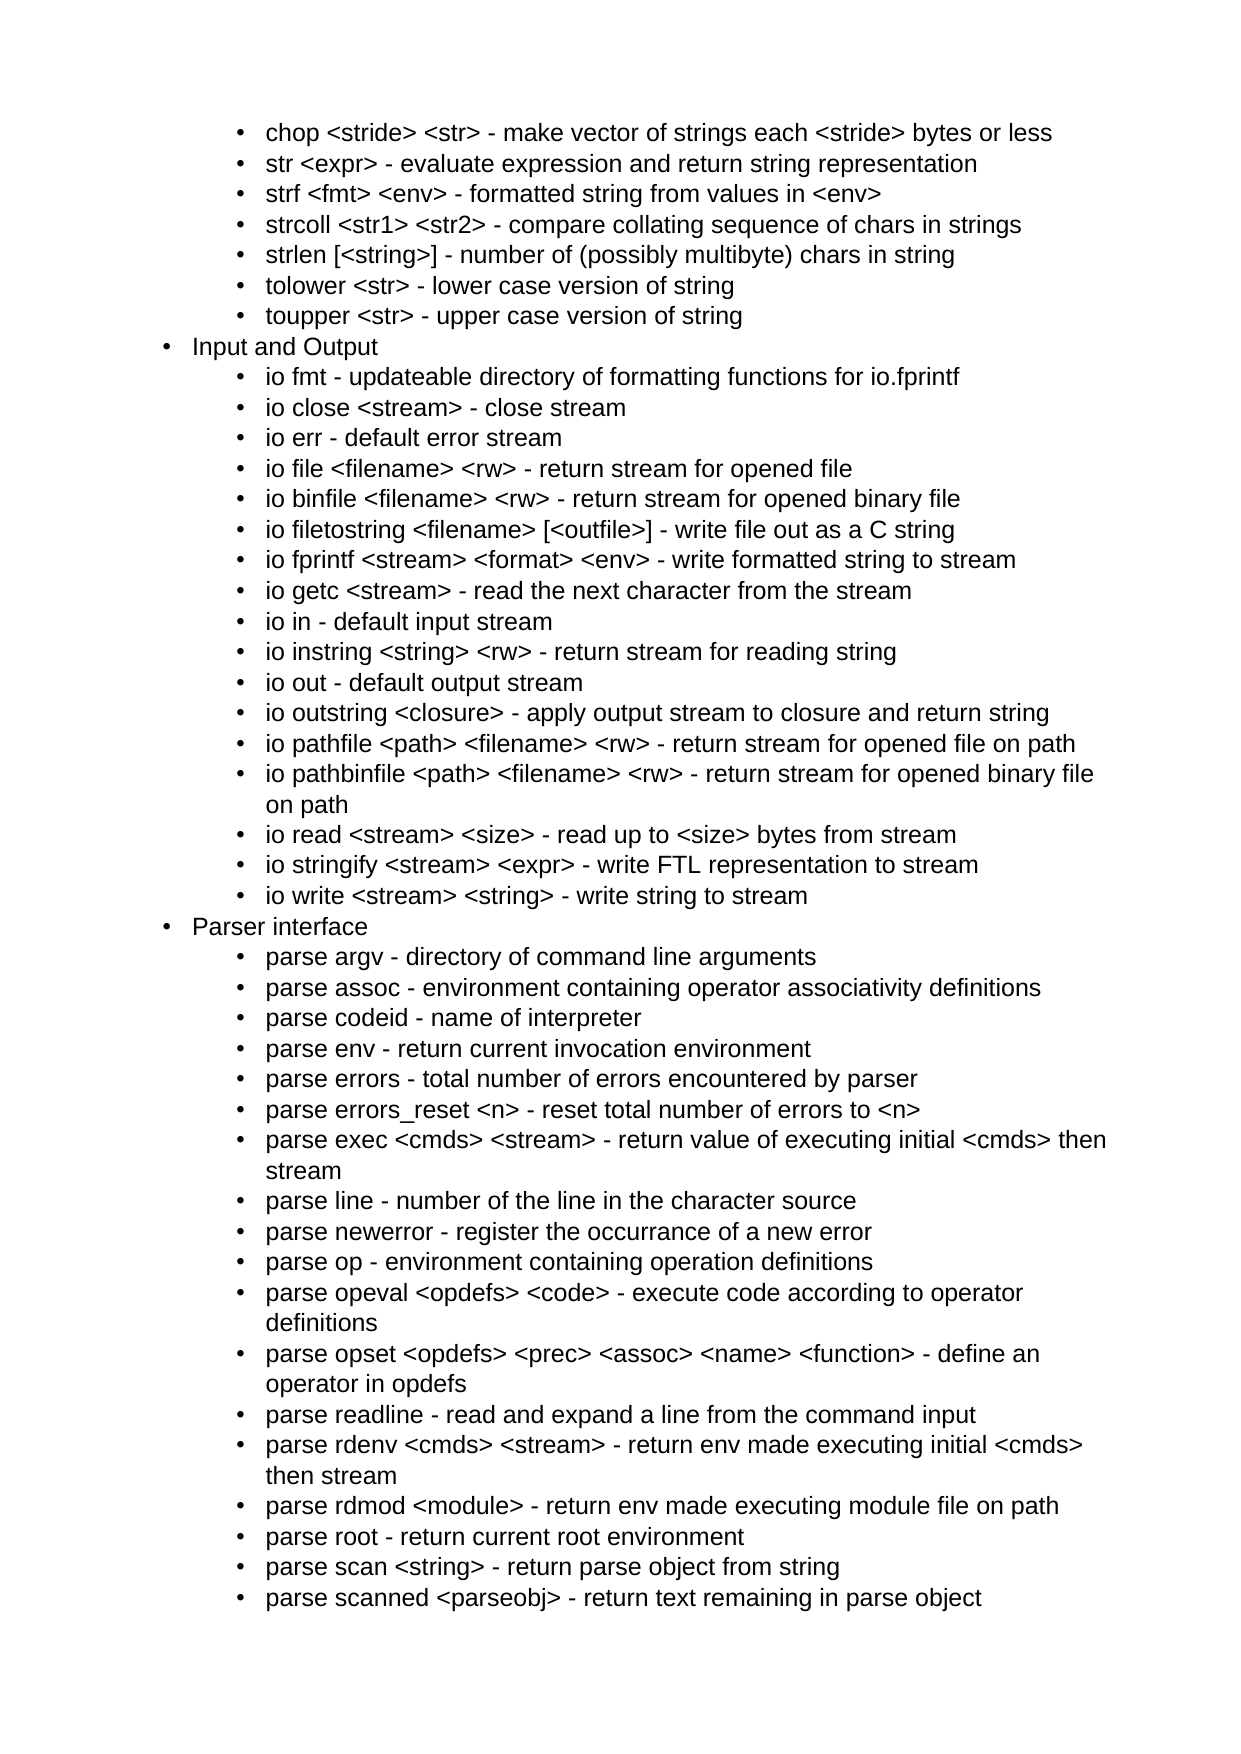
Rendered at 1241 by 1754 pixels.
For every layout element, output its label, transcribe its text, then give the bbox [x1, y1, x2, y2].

list parse opset <opdefs> <prec> <assoc> <name> <function> - define an operator in opdefs [236, 1339, 1122, 1398]
list parse opeval <opdefs> <code> - execute code according to operator definitions [236, 1278, 1122, 1337]
list io outstring <closure> - apply output stream to closure and return string [236, 698, 1122, 727]
list parse readline - read and expand a line from the command input [236, 1399, 1122, 1428]
list parse assoc - environment containing operator associativity definitions [236, 973, 1122, 1001]
list io write <stream> <string> - write string to stream [236, 881, 1122, 910]
list io out - default output stream [236, 667, 1122, 696]
list parse argv - directory of command line arguments [236, 942, 1122, 971]
list parse line - number of the line in the character source [236, 1186, 1122, 1215]
list parse rdmod <module> - return env made executing module file on path [236, 1491, 1122, 1520]
list parse exec <cmds> <stream> - return value of executing initial <cmds> then stream [236, 1125, 1122, 1184]
list parse scan <string> - return parse object from string [236, 1552, 1122, 1581]
list parse errors_reset <n> - reset total number of errors to <n> [236, 1095, 1122, 1123]
list io err - default error stream [236, 423, 1122, 452]
list parse rdenv <cmds> <stream> - return env made executing initial <cmds> then stream [236, 1430, 1122, 1489]
list io read <stream> <size> - read up to <size> bytes from stream [236, 820, 1122, 849]
list io getc <stream> - read the next character from the stream [236, 576, 1122, 605]
list io file <filename> <rw> - return stream for opened file [236, 454, 1122, 483]
list io fprintf <stream> <format> <env> - write formatted string to stream [236, 545, 1122, 574]
list parse errors - total number of errors encountered by parser [236, 1064, 1122, 1093]
list io filetostring <filename> [<outfile>] - write file out as a C string [236, 515, 1122, 544]
list parse env - return current invocation environment [236, 1034, 1122, 1062]
list io pathbinfile <path> <filename> <rw> - return stream for opened binary file on path [236, 759, 1122, 818]
list parse root - return current root environment [236, 1522, 1122, 1550]
list io binfile <filename> <rw> - return stream for opened binary file [236, 484, 1122, 513]
list strlen [<string>] - number of (possibly multibyte) chars in string [236, 240, 1122, 269]
list io stringify <stream> <expr> - write FTL representation to stream [236, 851, 1122, 879]
list parse codeid - name of interpreter [236, 1003, 1122, 1032]
list str <expr> - evaluate expression and return string representation [236, 149, 1122, 177]
list tolower <str> - lower case version of string [236, 271, 1122, 299]
list Parser interface [162, 912, 1122, 940]
list chop <stride> <str> - make vector of strings each <stride> bytes or less [236, 118, 1122, 147]
list io instring <string> <rw> - return stream for reading string [236, 637, 1122, 666]
list parse op - environment containing operation definitions [236, 1247, 1122, 1276]
list io fmt - updateable directory of formatting functions for io.fprintf [236, 362, 1122, 391]
list parse scanned <parseobj> - return text remaining in parse object [236, 1583, 1122, 1611]
list strf <fmt> <env> - formatted string from values in <env> [236, 179, 1122, 208]
list parse newerror - register the occurrance of a new error [236, 1217, 1122, 1246]
list io pathfile <path> <filename> <rw> - return stream for opened file on path [236, 728, 1122, 757]
list io close <stream> - close stream [236, 393, 1122, 422]
list strcoll <str1> <str2> - compare collating sequence of chars in strings [236, 210, 1122, 238]
list toupper <str> - upper case version of string [236, 301, 1122, 330]
list Input and Output [162, 332, 1122, 361]
list io in - default input stream [236, 606, 1122, 635]
